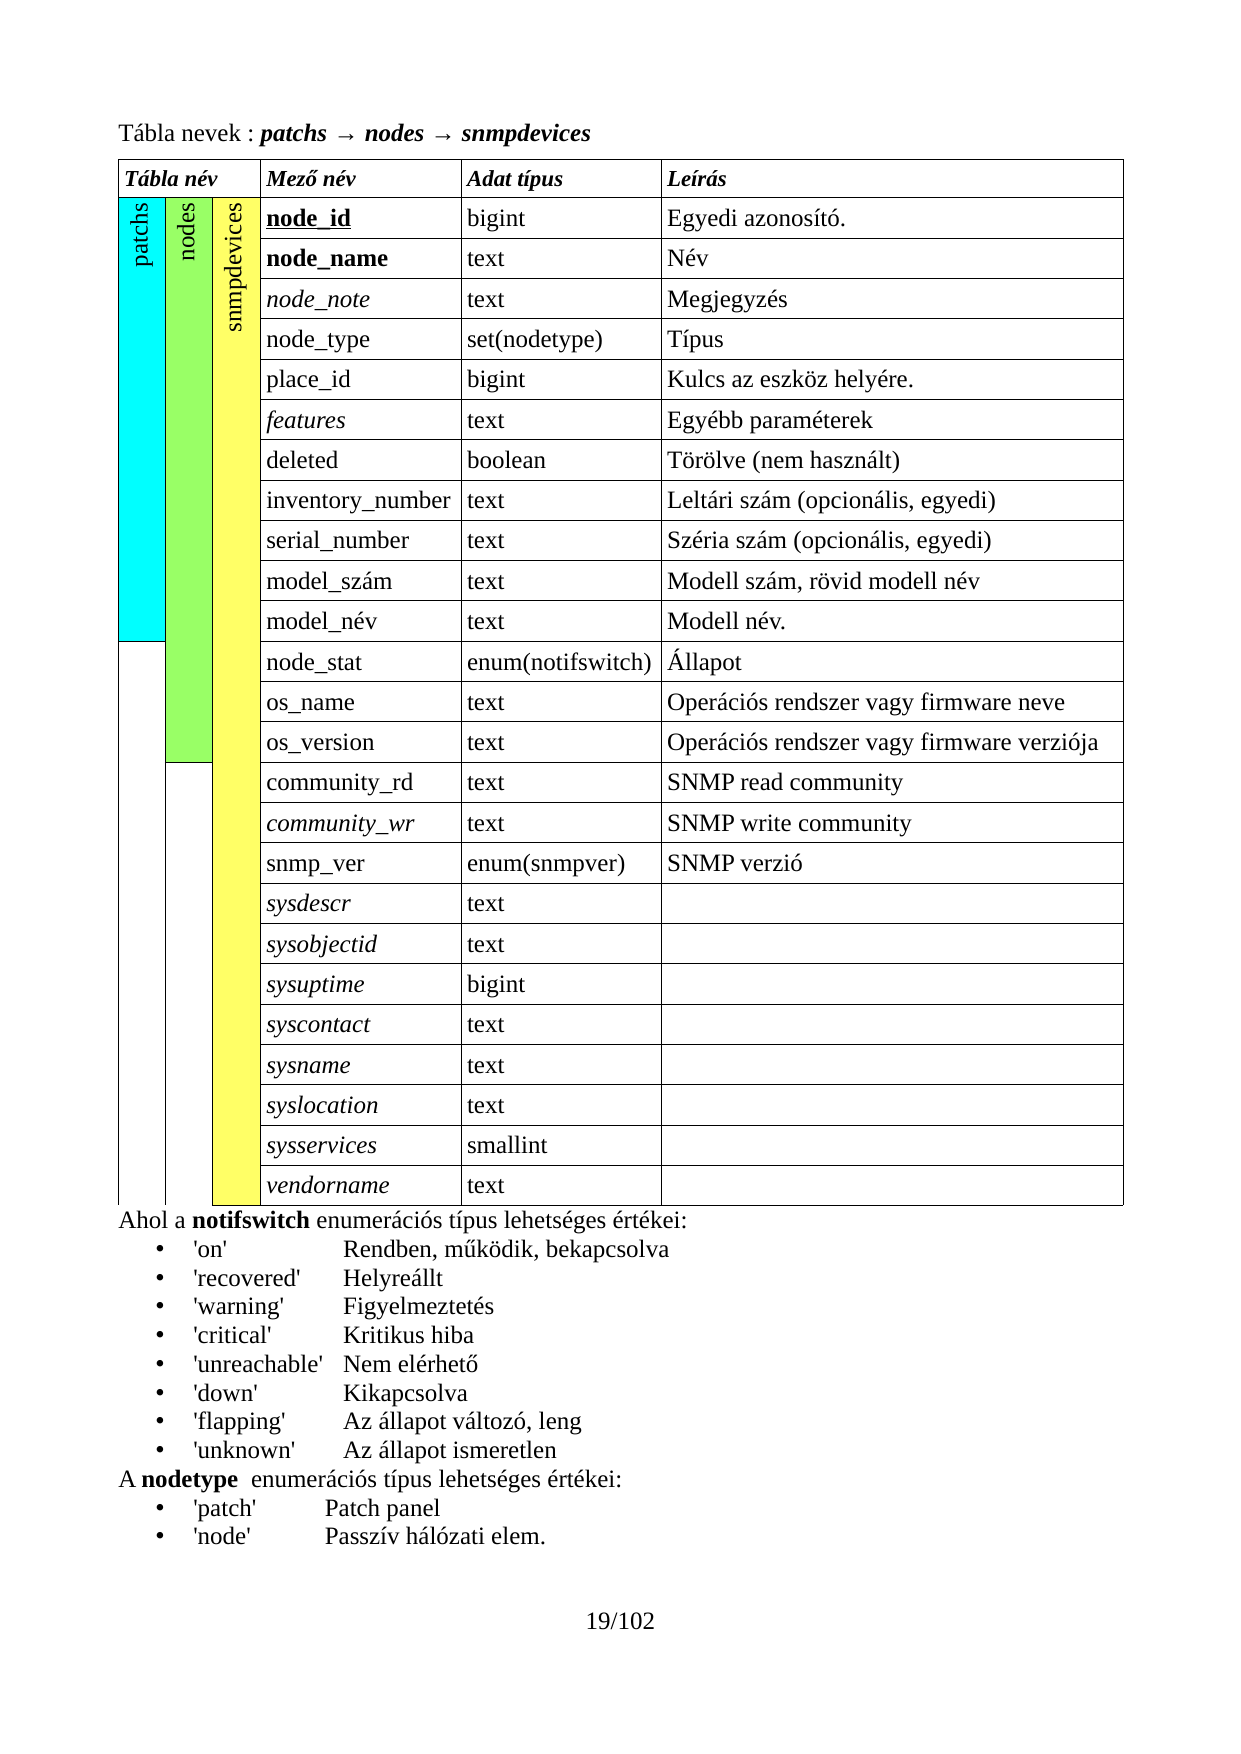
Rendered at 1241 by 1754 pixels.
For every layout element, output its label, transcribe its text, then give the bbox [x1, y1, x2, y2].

table_cell place_id [261, 360, 461, 399]
table_cell node_type [261, 319, 461, 358]
table_cell os_name [261, 682, 461, 721]
list 'flapping' Az állapot változó, leng [156, 1406, 1122, 1435]
table_cell Modell szám, rövid modell név [662, 561, 1123, 600]
table_cell syscontact [261, 1005, 461, 1044]
table_cell text [462, 1005, 661, 1044]
table_cell snmpdevices [213, 198, 260, 1205]
table_cell serial_number [261, 521, 461, 560]
table_cell Megjegyzés [662, 279, 1123, 318]
table_header Adat típus [462, 160, 661, 197]
table_cell Törölve (nem használt) [662, 440, 1123, 479]
table_cell text [462, 803, 661, 842]
table_cell Operációs rendszer vagy firmware verziója [662, 722, 1123, 762]
table_cell text [462, 1166, 661, 1205]
list 'on' Rendben, működik, bekapcsolva [156, 1234, 1122, 1263]
table_cell set(nodetype) [462, 319, 661, 358]
table_cell SNMP verzió [662, 843, 1123, 883]
table_cell text [462, 722, 661, 762]
table_cell text [462, 400, 661, 439]
table_cell Leltári szám (opcionális, egyedi) [662, 481, 1123, 520]
table_cell SNMP read community [662, 763, 1123, 802]
table_cell [662, 924, 1123, 963]
table_cell node_name [261, 239, 461, 278]
table_cell text [462, 924, 661, 963]
table_cell sysdescr [261, 884, 461, 923]
table_cell deleted [261, 440, 461, 479]
table_cell Széria szám (opcionális, egyedi) [662, 521, 1123, 560]
table_cell Egyedi azonosító. [662, 198, 1123, 238]
table_cell patchs [119, 198, 165, 641]
list 'down' Kikapcsolva [156, 1378, 1122, 1406]
table_cell bigint [462, 198, 661, 238]
table_cell [662, 1126, 1123, 1165]
table_cell community_wr [261, 803, 461, 842]
text A nodetype enumerációs típus lehetséges értékei: [118, 1464, 1122, 1493]
list 'recovered' Helyreállt [156, 1263, 1122, 1291]
table_cell Állapot [662, 642, 1123, 681]
table_cell enum(notifswitch) [462, 642, 661, 681]
list 'unknown' Az állapot ismeretlen [156, 1435, 1122, 1464]
table_cell [662, 964, 1123, 1003]
table_cell Kulcs az eszköz helyére. [662, 360, 1123, 399]
table_cell boolean [462, 440, 661, 479]
table_cell syslocation [261, 1085, 461, 1124]
list 'unreachable' Nem elérhető [156, 1349, 1122, 1378]
table_cell Modell név. [662, 601, 1123, 641]
table_cell smallint [462, 1126, 661, 1165]
table_cell text [462, 601, 661, 641]
text Ahol a notifswitch enumerációs típus lehetséges értékei: [118, 1205, 1122, 1234]
table_cell text [462, 1045, 661, 1084]
table_cell [662, 1005, 1123, 1044]
table_cell enum(snmpver) [462, 843, 661, 883]
list 'node' Passzív hálózati elem. [156, 1521, 1122, 1550]
table_cell [119, 642, 165, 1205]
table_cell model_név [261, 601, 461, 641]
list 'critical' Kritikus hiba [156, 1320, 1122, 1349]
table_cell [662, 1085, 1123, 1124]
list 'warning' Figyelmeztetés [156, 1291, 1122, 1320]
table_cell community_rd [261, 763, 461, 802]
table_cell text [462, 682, 661, 721]
table_cell nodes [166, 198, 212, 762]
list 'patch' Patch panel [156, 1493, 1122, 1521]
table_cell Operációs rendszer vagy firmware neve [662, 682, 1123, 721]
table_cell [662, 1045, 1123, 1084]
table_cell node_note [261, 279, 461, 318]
table_cell text [462, 561, 661, 600]
table_cell text [462, 481, 661, 520]
table_cell sysuptime [261, 964, 461, 1003]
table_cell sysobjectid [261, 924, 461, 963]
table_cell bigint [462, 360, 661, 399]
table_cell os_version [261, 722, 461, 762]
table_cell Típus [662, 319, 1123, 358]
table_cell [662, 884, 1123, 923]
table_cell inventory_number [261, 481, 461, 520]
table_cell Egyébb paraméterek [662, 400, 1123, 439]
table_cell node_id [261, 198, 461, 238]
table_cell sysservices [261, 1126, 461, 1165]
table_cell snmp_ver [261, 843, 461, 883]
table_cell [166, 763, 212, 1205]
table_cell text [462, 1085, 661, 1124]
table_cell [662, 1166, 1123, 1205]
table_header Mező név [261, 160, 461, 197]
table_cell text [462, 763, 661, 802]
table_cell Név [662, 239, 1123, 278]
table_cell bigint [462, 964, 661, 1003]
table_cell node_stat [261, 642, 461, 681]
table_header Leírás [662, 160, 1123, 197]
table_cell features [261, 400, 461, 439]
table_cell text [462, 279, 661, 318]
table_cell model_szám [261, 561, 461, 600]
table_header Tábla név [119, 160, 260, 197]
table_cell text [462, 239, 661, 278]
table_cell text [462, 521, 661, 560]
text Tábla nevek : patchs → nodes → snmpdevices [118, 118, 1122, 147]
table_cell vendorname [261, 1166, 461, 1205]
table_cell sysname [261, 1045, 461, 1084]
table_cell text [462, 884, 661, 923]
table_cell SNMP write community [662, 803, 1123, 842]
